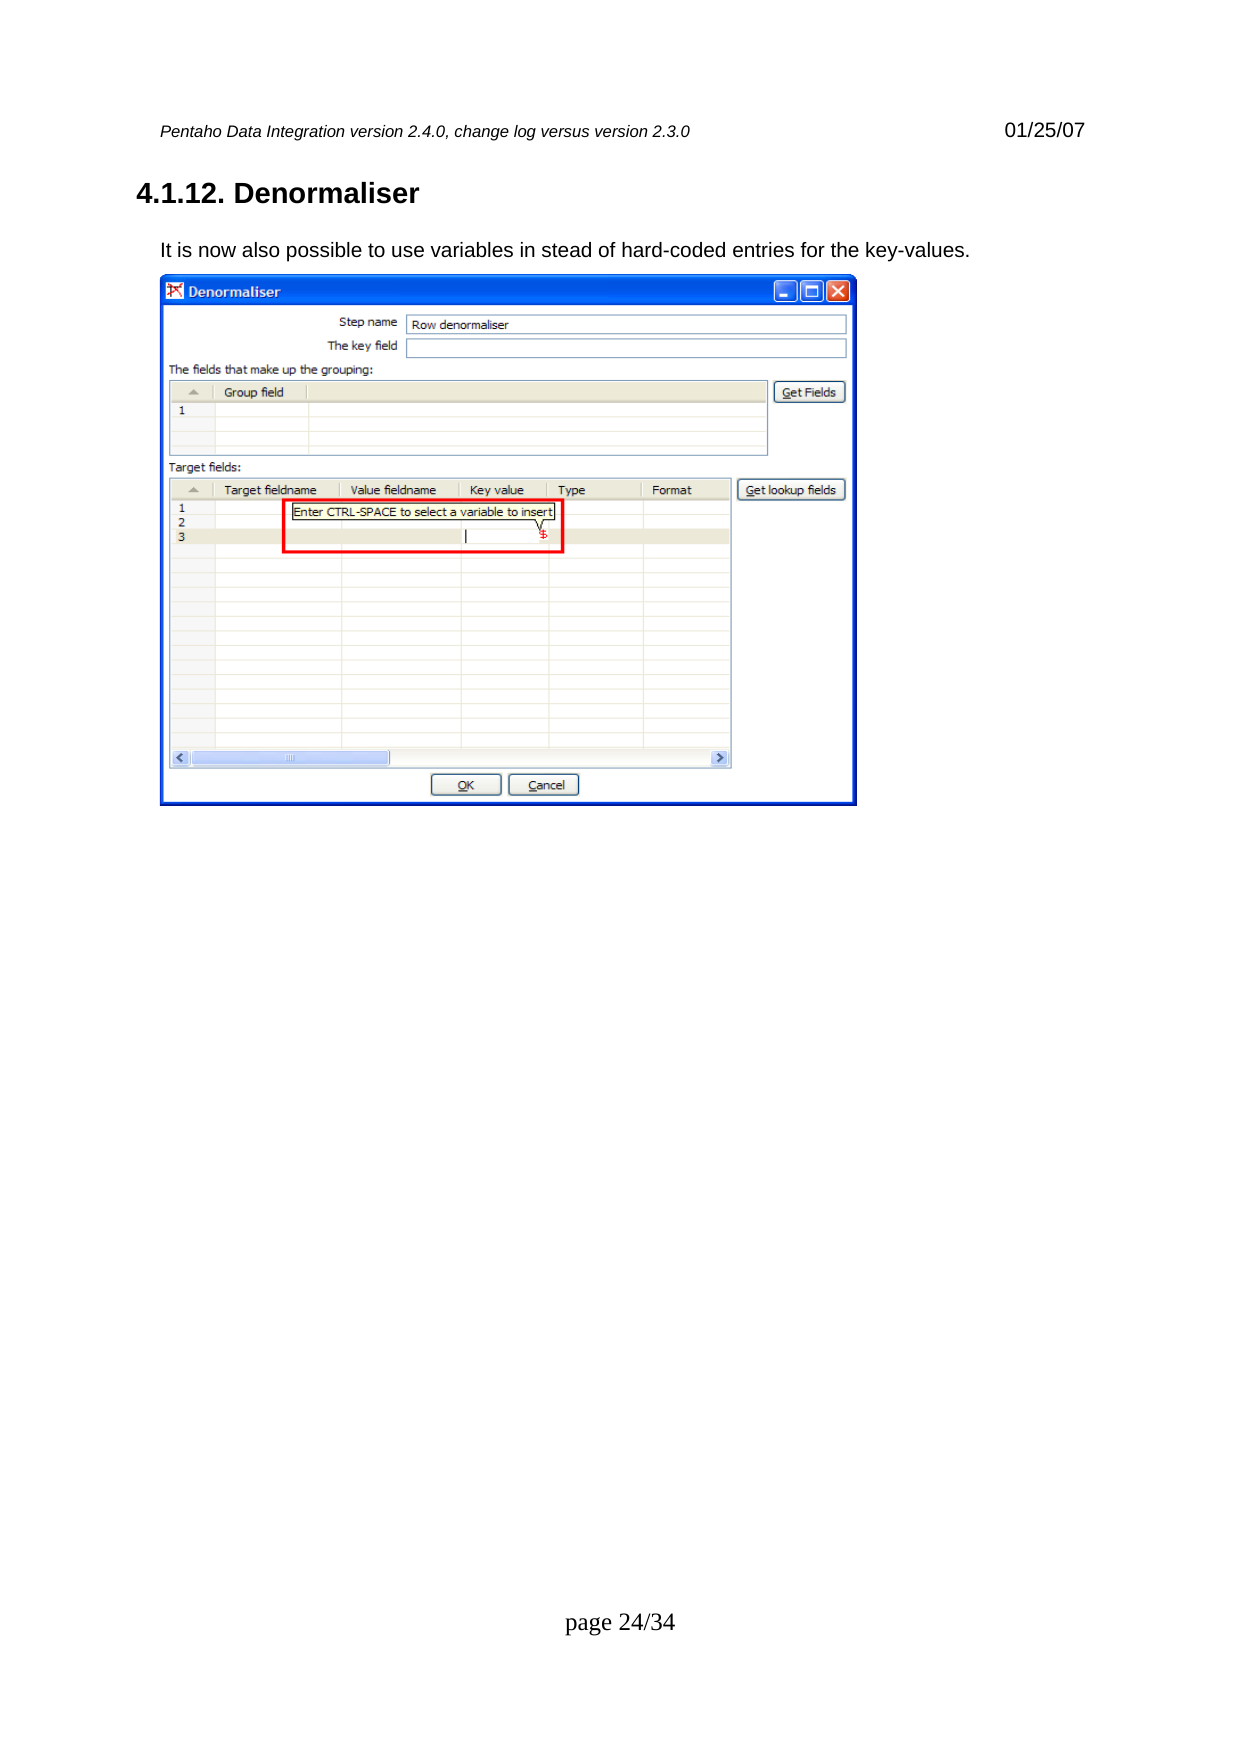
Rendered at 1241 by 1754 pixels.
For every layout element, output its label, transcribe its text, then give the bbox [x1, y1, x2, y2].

text It is now also possible to use variables in stead of hard-coded entries for the key-values. [118, 239, 1122, 262]
picture [159, 274, 857, 806]
subtitle Denormaliser [136, 177, 1122, 209]
